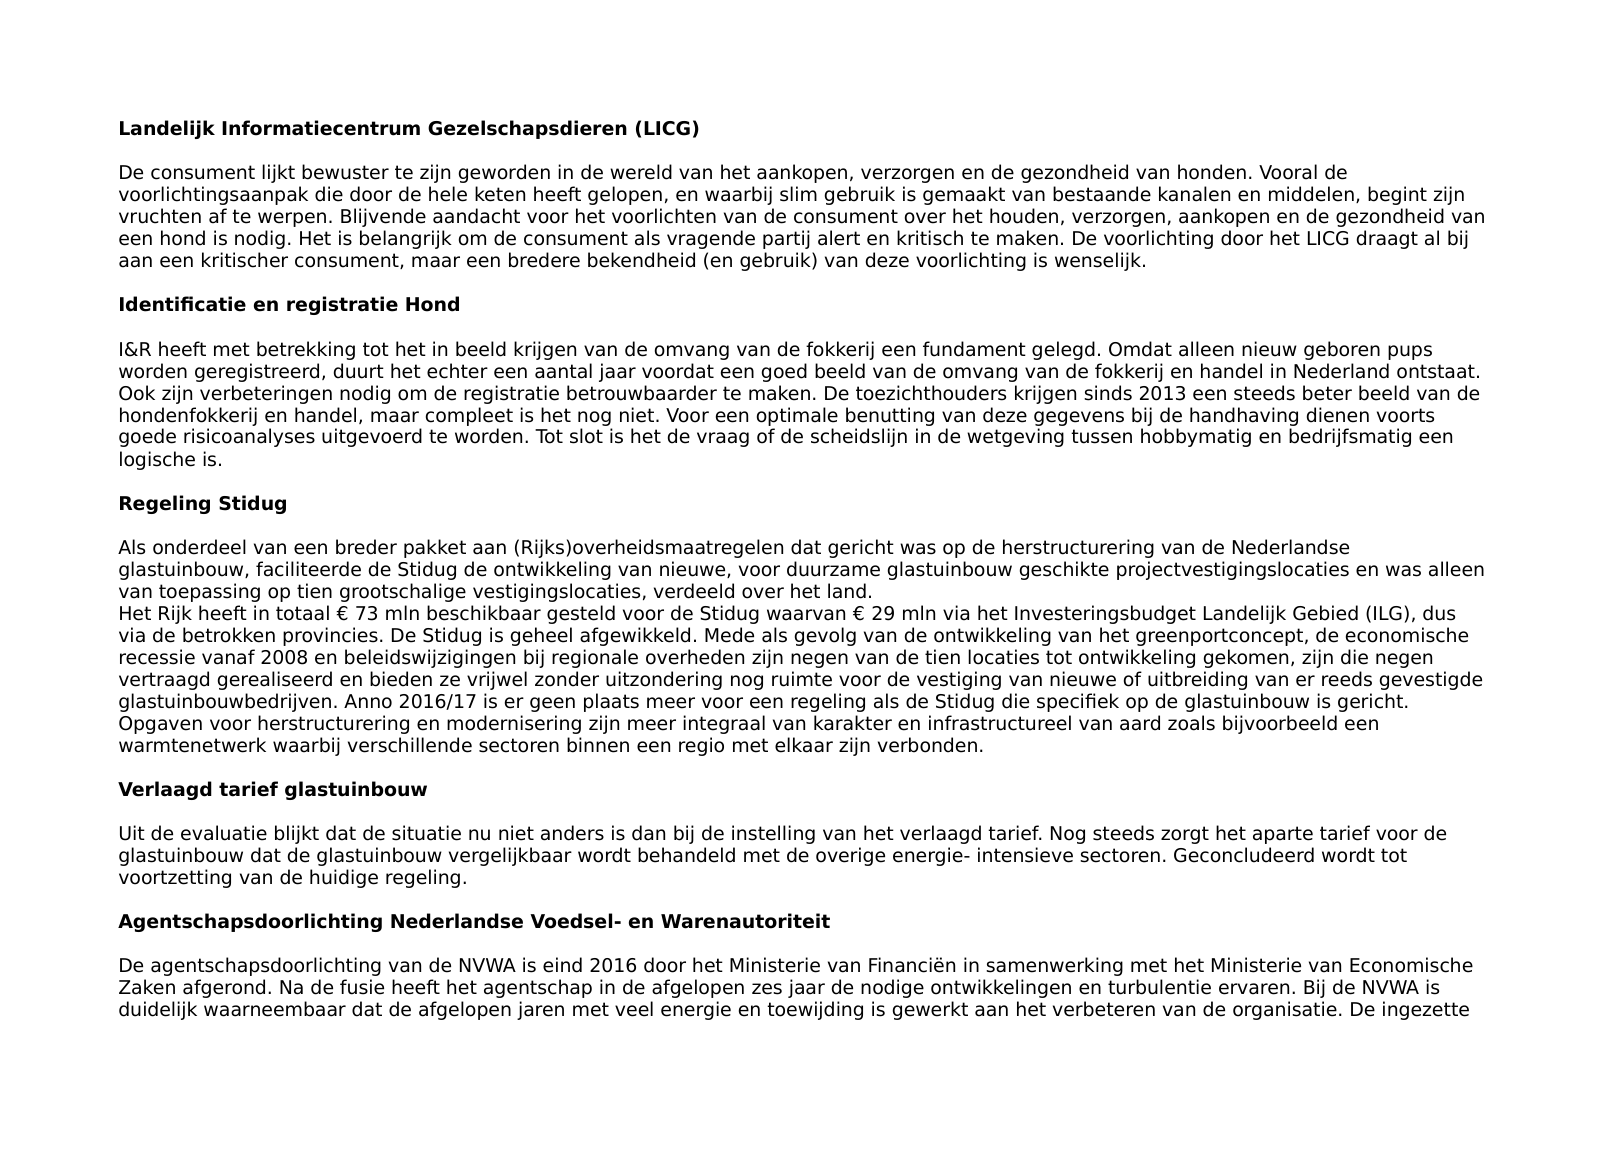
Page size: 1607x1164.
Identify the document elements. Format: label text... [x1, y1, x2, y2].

subtitle Identificatie en registratie Hond [118, 294, 1488, 316]
subtitle Agentschapsdoorlichting Nederlandse Voedsel- en Warenautoriteit [118, 911, 1488, 933]
subtitle Regeling Stidug [118, 493, 1488, 514]
text Als onderdeel van een breder pakket aan (Rijks)overheidsmaatregelen dat gericht was op de herstructurering van de Nederlandse glastuinbouw, faciliteerde de Stidug de ontwikkeling van nieuwe, voor duurzame glastuinbouw geschikte projectvestigingslocaties en was alleen van toepassing op tien grootschalige vestigingslocaties, verdeeld over het land. [118, 537, 1488, 603]
text De consument lijkt bewuster te zijn geworden in de wereld van het aankopen, verzorgen en de gezondheid van honden. Vooral de voorlichtingsaanpak die door de hele keten heeft gelopen, en waarbij slim gebruik is gemaakt van bestaande kanalen en middelen, begint zijn vruchten af te werpen. Blijvende aandacht voor het voorlichten van de consument over het houden, verzorgen, aankopen en de gezondheid van een hond is nodig. Het is belangrijk om de consument als vragende partij alert en kritisch te maken. De voorlichting door het LICG draagt al bij aan een kritischer consument, maar een bredere bekendheid (en gebruik) van deze voorlichting is wenselijk. [118, 162, 1488, 272]
text De agentschapsdoorlichting van de NVWA is eind 2016 door het Ministerie van Financiën in samenwerking met het Ministerie van Economische Zaken afgerond. Na de fusie heeft het agentschap in de afgelopen zes jaar de nodige ontwikkelingen en turbulentie ervaren. Bij de NVWA is duidelijk waarneembaar dat de afgelopen jaren met veel energie en toewijding is gewerkt aan het verbeteren van de organisatie. De ingezette [118, 955, 1488, 1021]
subtitle Landelijk Informatiecentrum Gezelschapsdieren (LICG) [118, 118, 1488, 140]
subtitle Verlaagd tarief glastuinbouw [118, 779, 1488, 801]
text Het Rijk heeft in totaal € 73 mln beschikbaar gesteld voor de Stidug waarvan € 29 mln via het Investeringsbudget Landelijk Gebied (ILG), dus via de betrokken provincies. De Stidug is geheel afgewikkeld. Mede als gevolg van de ontwikkeling van het greenportconcept, de economische recessie vanaf 2008 en beleidswijzigingen bij regionale overheden zijn negen van de tien locaties tot ontwikkeling gekomen, zijn die negen vertraagd gerealiseerd en bieden ze vrijwel zonder uitzondering nog ruimte voor de vestiging van nieuwe of uitbreiding van er reeds gevestigde glastuinbouwbedrijven. Anno 2016/17 is er geen plaats meer voor een regeling als de Stidug die specifiek op de glastuinbouw is gericht. Opgaven voor herstructurering en modernisering zijn meer integraal van karakter en infrastructureel van aard zoals bijvoorbeeld een warmtenetwerk waarbij verschillende sectoren binnen een regio met elkaar zijn verbonden. [118, 603, 1488, 757]
text Uit de evaluatie blijkt dat de situatie nu niet anders is dan bij de instelling van het verlaagd tarief. Nog steeds zorgt het aparte tarief voor de glastuinbouw dat de glastuinbouw vergelijkbaar wordt behandeld met de overige energie- intensieve sectoren. Geconcludeerd wordt tot voortzetting van de huidige regeling. [118, 823, 1488, 889]
text I&R heeft met betrekking tot het in beeld krijgen van de omvang van de fokkerij een fundament gelegd. Omdat alleen nieuw geboren pups worden geregistreerd, duurt het echter een aantal jaar voordat een goed beeld van de omvang van de fokkerij en handel in Nederland ontstaat. Ook zijn verbeteringen nodig om de registratie betrouwbaarder te maken. De toezichthouders krijgen sinds 2013 een steeds beter beeld van de hondenfokkerij en handel, maar compleet is het nog niet. Voor een optimale benutting van deze gegevens bij de handhaving dienen voorts goede risicoanalyses uitgevoerd te worden. Tot slot is het de vraag of de scheidslijn in de wetgeving tussen hobbymatig en bedrijfsmatig een logische is. [118, 338, 1488, 470]
